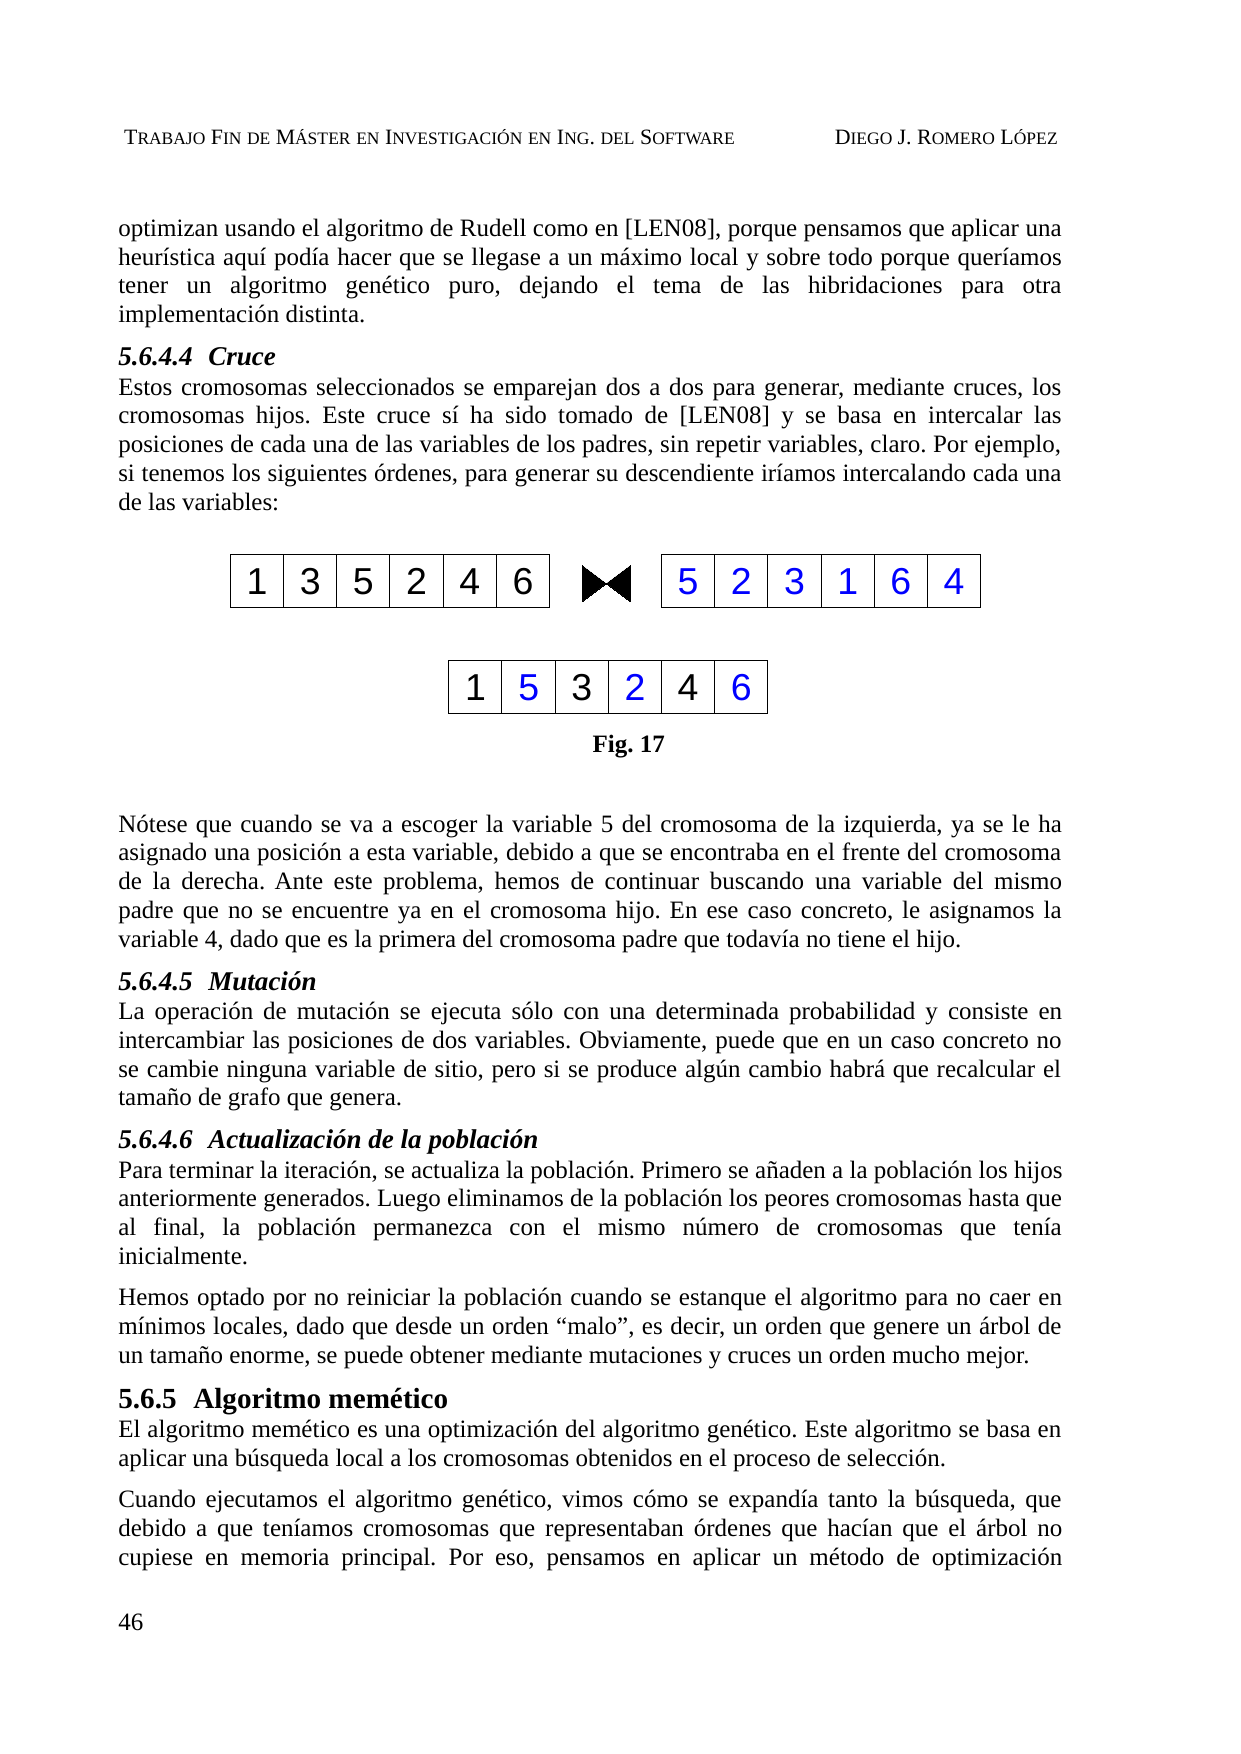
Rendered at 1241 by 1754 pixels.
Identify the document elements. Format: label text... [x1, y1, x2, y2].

text Cuando ejecutamos el algoritmo genético, vimos cómo se expandía tanto la búsqueda, que debido a que teníamos cromosomas que representaban órdenes que hacían que el árbol no cupiese en memoria principal. Por eso, pensamos en aplicar un método de optimización [118, 1484, 1063, 1571]
subtitle Mutación [118, 965, 1063, 996]
subtitle Actualización de la población [118, 1124, 1063, 1155]
text Nótese que cuando se va a escoger la variable 5 del cromosoma de la izquierda, ya se le ha asignado una posición a esta variable, debido a que se encontraba en el frente del cromosoma de la derecha. Ante este problema, hemos de continuar buscando una variable del mismo padre que no se encuentre ya en el cromosoma hijo. En ese caso concreto, le asignamos la variable 4, dado que es la primera del cromosoma padre que todavía no tiene el hijo. [118, 809, 1063, 952]
text Hemos optado por no reiniciar la población cuando se estanque el algoritmo para no caer en mínimos locales, dado que desde un orden “malo”, es decir, un orden que genere un árbol de un tamaño enorme, se puede obtener mediante mutaciones y cruces un orden mucho mejor. [118, 1282, 1063, 1368]
text Para terminar la iteración, se actualiza la población. Primero se añaden a la población los hijos anteriormente generados. Luego eliminamos de la población los peores cromosomas hasta que al final, la población permanezca con el mismo número de cromosomas que tenía inicialmente. [118, 1155, 1063, 1270]
subtitle Cruce [118, 341, 1063, 372]
text La operación de mutación se ejecuta sólo con una determinada probabilidad y consiste en intercambiar las posiciones de dos variables. Obviamente, puede que en un caso concreto no se cambie ninguna variable de sitio, pero si se produce algún cambio habrá que recalcular el tamaño de grafo que genera. [118, 996, 1063, 1111]
text Estos cromosomas seleccionados se emparejan dos a dos para generar, mediante cruces, los cromosomas hijos. Este cruce sí ha sido tomado de [LEN08] y se basa en intercalar las posiciones de cada una de las variables de los padres, sin repetir variables, claro. Por ejemplo, si tenemos los siguientes órdenes, para generar su descendiente iríamos intercalando cada una de las variables: [118, 372, 1063, 515]
subtitle Algoritmo memético [118, 1381, 1063, 1414]
text optimizan usando el algoritmo de Rudell como en [LEN08], porque pensamos que aplicar una heurística aquí podía hacer que se llegase a un máximo local y sobre todo porque queríamos tener un algoritmo genético puro, dejando el tema de las hibridaciones para otra implementación distinta. [118, 213, 1063, 328]
text El algoritmo memético es una optimización del algoritmo genético. Este algoritmo se basa en aplicar una búsqueda local a los cromosomas obtenidos en el proceso de selección. [118, 1414, 1063, 1472]
